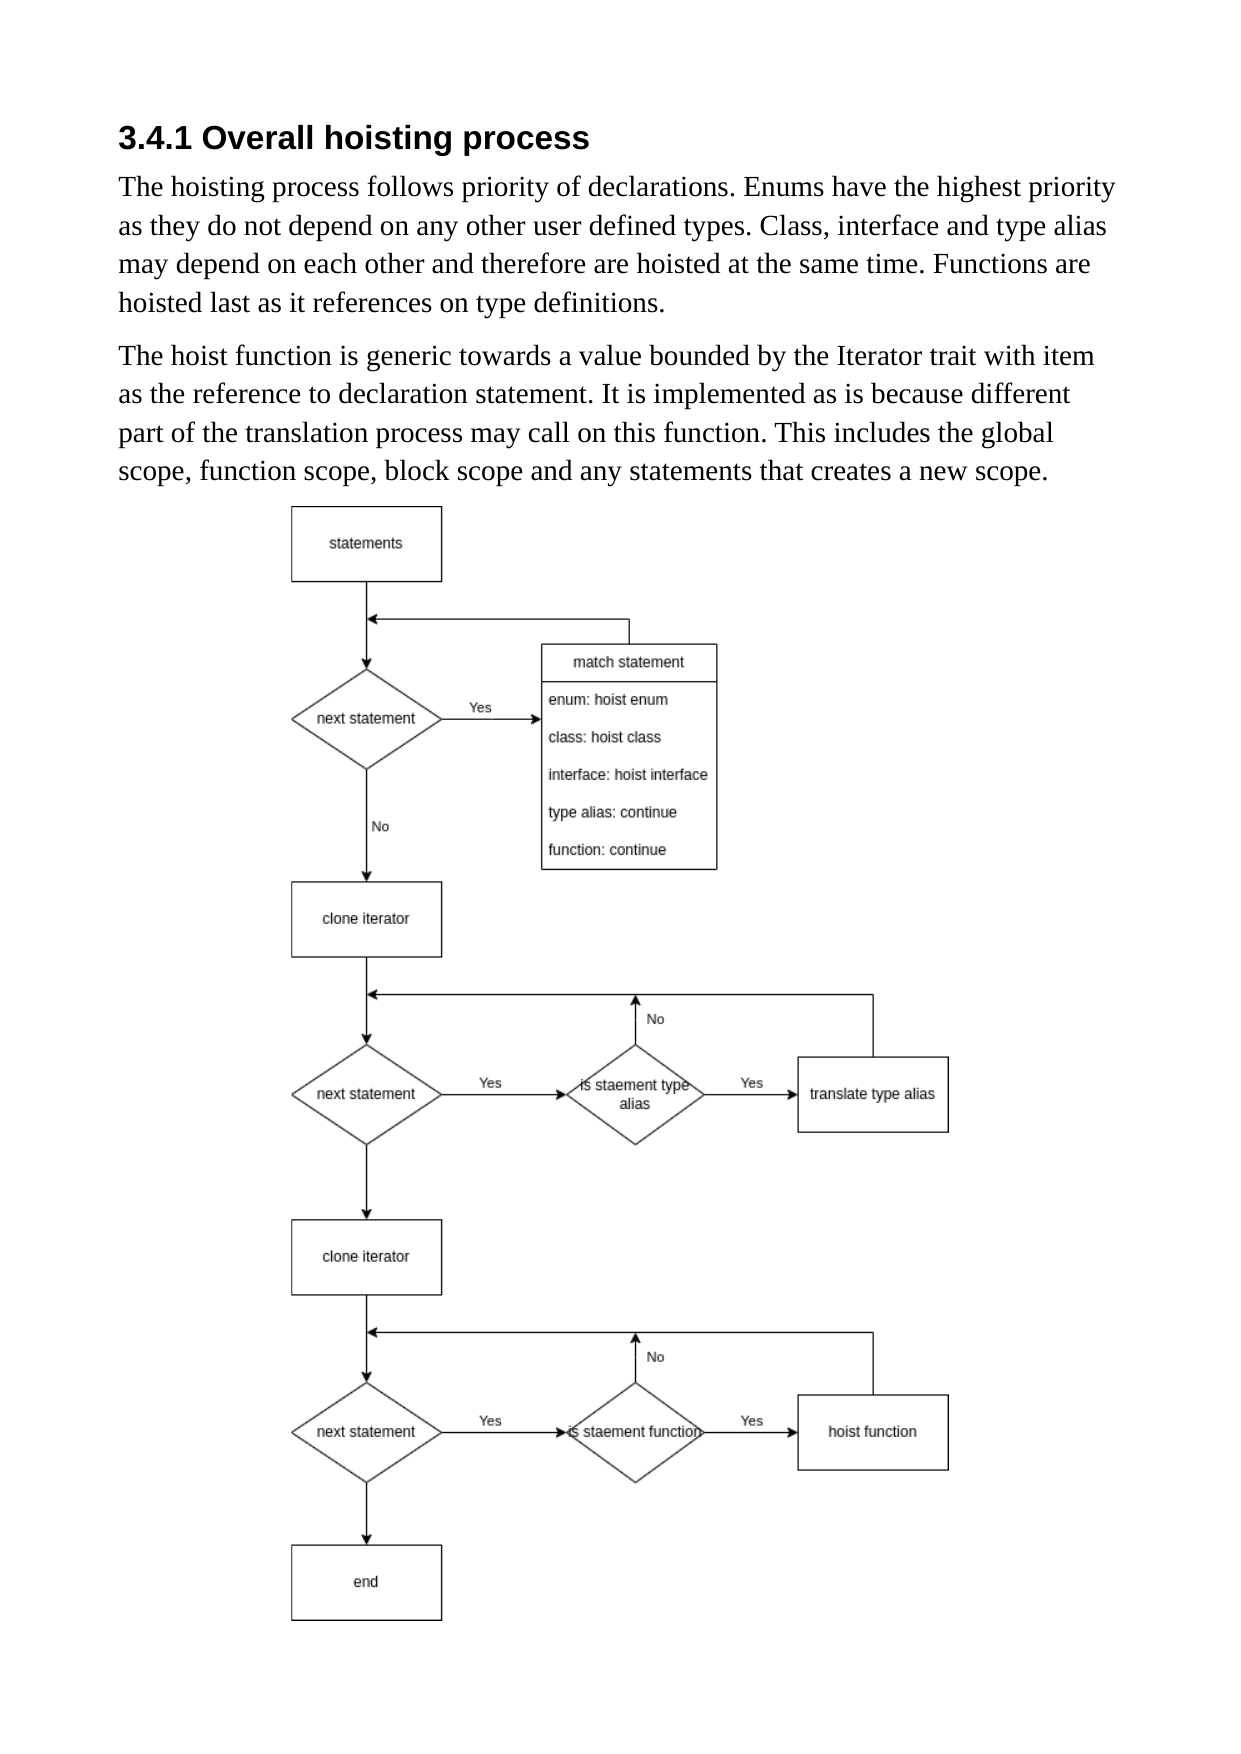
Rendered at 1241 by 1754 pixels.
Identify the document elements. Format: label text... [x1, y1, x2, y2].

picture [291, 506, 949, 1621]
subtitle 3.4.1 Overall hoisting process [118, 118, 1122, 157]
text The hoist function is generic towards a value bounded by the Iterator trait with item as the reference to declaration statement. It is implemented as is because different part of the translation process may call on this function. This includes the global scope, function scope, block scope and any statements that creates a new scope. [118, 338, 1122, 487]
text The hoisting process follows priority of declarations. Enums have the highest priority as they do not depend on any other user defined types. Class, interface and type alias may depend on each other and therefore are hoisted at the same time. Functions are hoisted last as it references on type definitions. [118, 169, 1122, 318]
